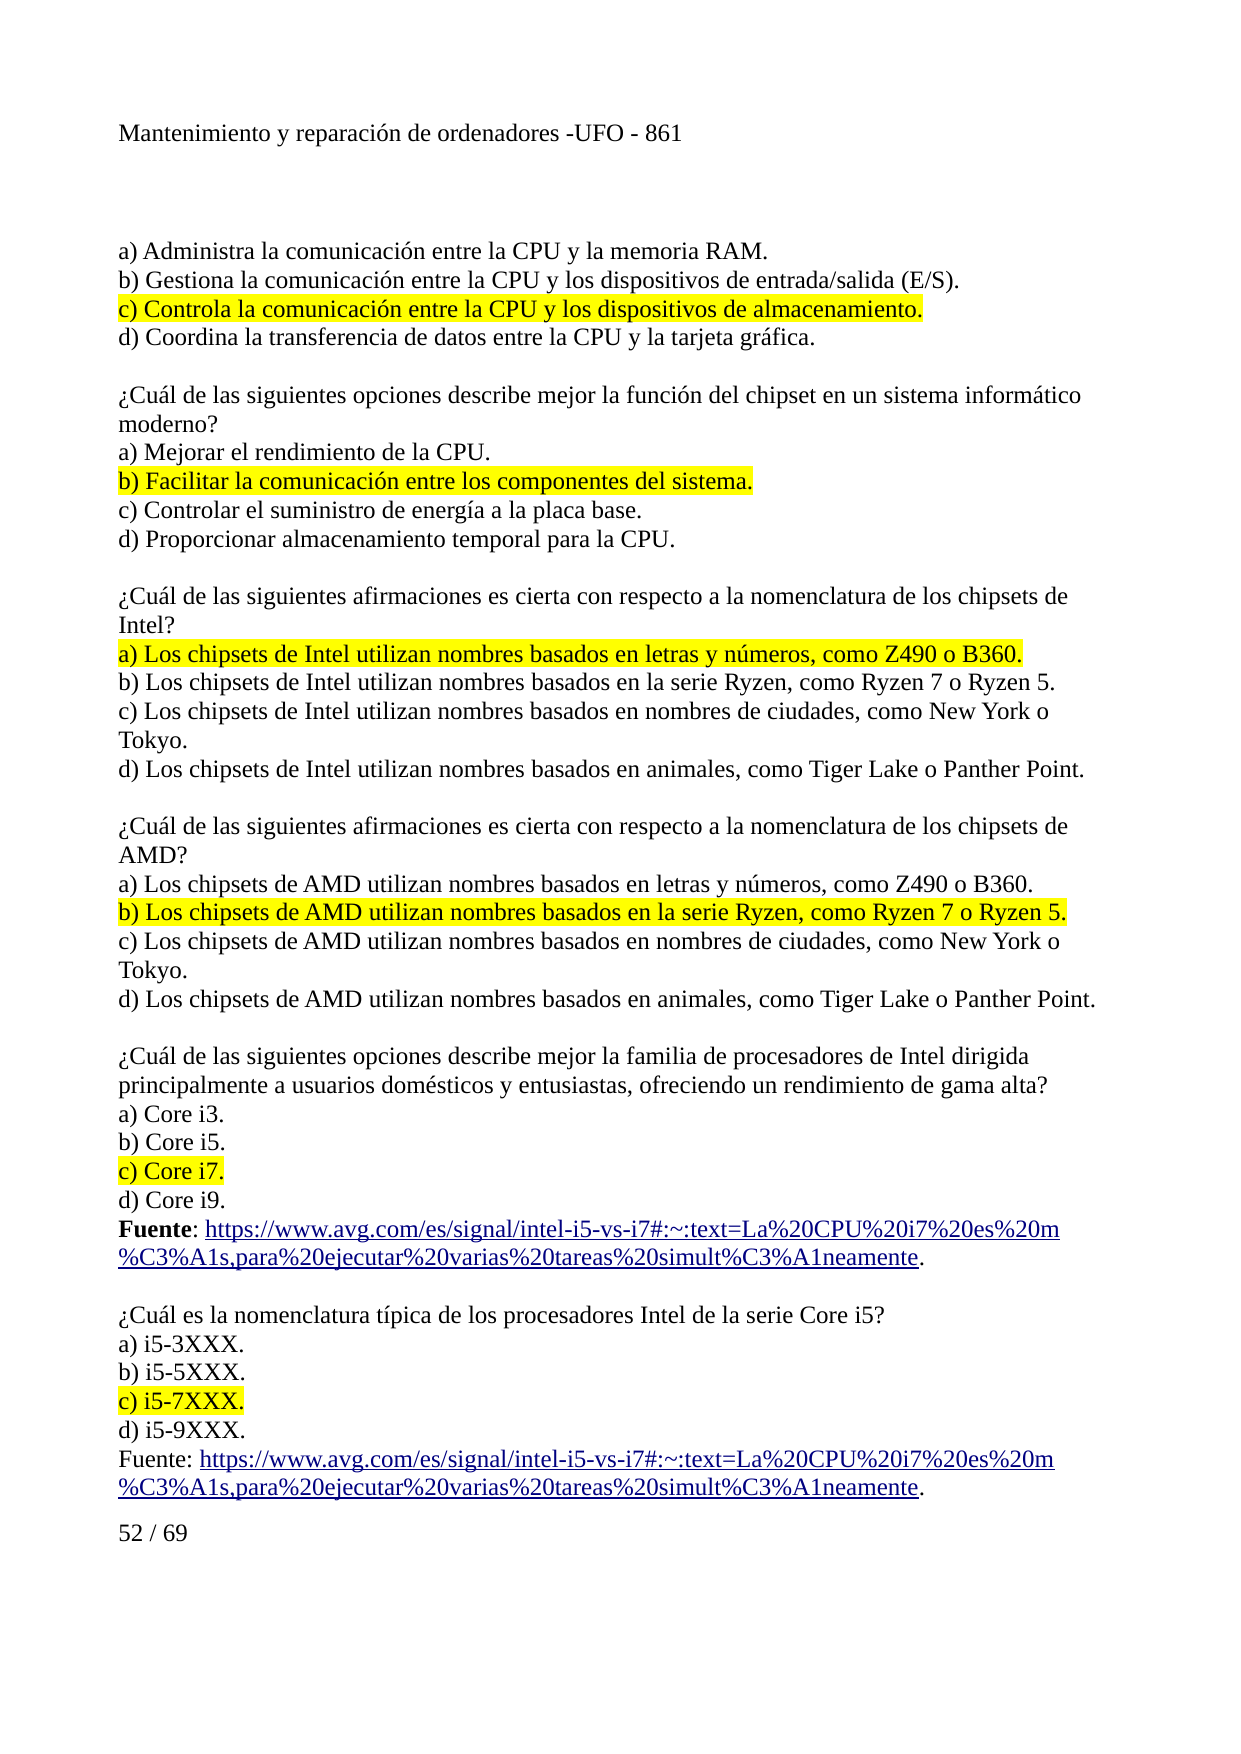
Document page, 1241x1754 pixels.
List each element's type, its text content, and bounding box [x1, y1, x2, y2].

text c) i5-7XXX. [118, 1386, 1122, 1415]
text c) Los chipsets de AMD utilizan nombres basados en nombres de ciudades, como New York o Tokyo. [118, 926, 1122, 984]
text Fuente: https://www.avg.com/es/signal/intel-i5-vs-i7#:~:text=La%20CPU%20i7%20es%20m%C3%A1s,para%20ejecutar%20varias%20tareas%20simult%C3%A1neamente. [118, 1214, 1122, 1271]
text Fuente: https://www.avg.com/es/signal/intel-i5-vs-i7#:~:text=La%20CPU%20i7%20es%20m%C3%A1s,para%20ejecutar%20varias%20tareas%20simult%C3%A1neamente. [118, 1444, 1122, 1501]
text a) i5-3XXX. [118, 1329, 1122, 1357]
text c) Controla la comunicación entre la CPU y los dispositivos de almacenamiento. [118, 294, 1122, 322]
text a) Mejorar el rendimiento de la CPU. [118, 437, 1122, 466]
text a) Los chipsets de AMD utilizan nombres basados en letras y números, como Z490 o B360. [118, 869, 1122, 897]
text d) i5-9XXX. [118, 1415, 1122, 1444]
text a) Core i3. [118, 1099, 1122, 1127]
text c) Los chipsets de Intel utilizan nombres basados en nombres de ciudades, como New York o Tokyo. [118, 696, 1122, 754]
text ¿Cuál de las siguientes opciones describe mejor la familia de procesadores de Intel dirigida principalmente a usuarios domésticos y entusiastas, ofreciendo un rendimiento de gama alta? [118, 1041, 1122, 1099]
text ¿Cuál de las siguientes opciones describe mejor la función del chipset en un sistema informático moderno? [118, 380, 1122, 437]
text d) Core i9. [118, 1185, 1122, 1214]
text d) Los chipsets de AMD utilizan nombres basados en animales, como Tiger Lake o Panther Point. [118, 984, 1122, 1012]
text ¿Cuál de las siguientes afirmaciones es cierta con respecto a la nomenclatura de los chipsets de AMD? [118, 811, 1122, 869]
text b) Gestiona la comunicación entre la CPU y los dispositivos de entrada/salida (E/S). [118, 265, 1122, 294]
text ¿Cuál de las siguientes afirmaciones es cierta con respecto a la nomenclatura de los chipsets de Intel? [118, 581, 1122, 639]
text b) Los chipsets de AMD utilizan nombres basados en la serie Ryzen, como Ryzen 7 o Ryzen 5. [118, 897, 1122, 926]
text a) Los chipsets de Intel utilizan nombres basados en letras y números, como Z490 o B360. [118, 639, 1122, 667]
text d) Los chipsets de Intel utilizan nombres basados en animales, como Tiger Lake o Panther Point. [118, 754, 1122, 782]
text a) Administra la comunicación entre la CPU y la memoria RAM. [118, 236, 1122, 265]
text c) Core i7. [118, 1156, 1122, 1185]
text b) Core i5. [118, 1127, 1122, 1156]
text ¿Cuál es la nomenclatura típica de los procesadores Intel de la serie Core i5? [118, 1300, 1122, 1329]
text b) Los chipsets de Intel utilizan nombres basados en la serie Ryzen, como Ryzen 7 o Ryzen 5. [118, 667, 1122, 696]
text c) Controlar el suministro de energía a la placa base. [118, 495, 1122, 524]
text d) Proporcionar almacenamiento temporal para la CPU. [118, 524, 1122, 552]
text d) Coordina la transferencia de datos entre la CPU y la tarjeta gráfica. [118, 322, 1122, 351]
text b) Facilitar la comunicación entre los componentes del sistema. [118, 466, 1122, 495]
text b) i5-5XXX. [118, 1357, 1122, 1386]
